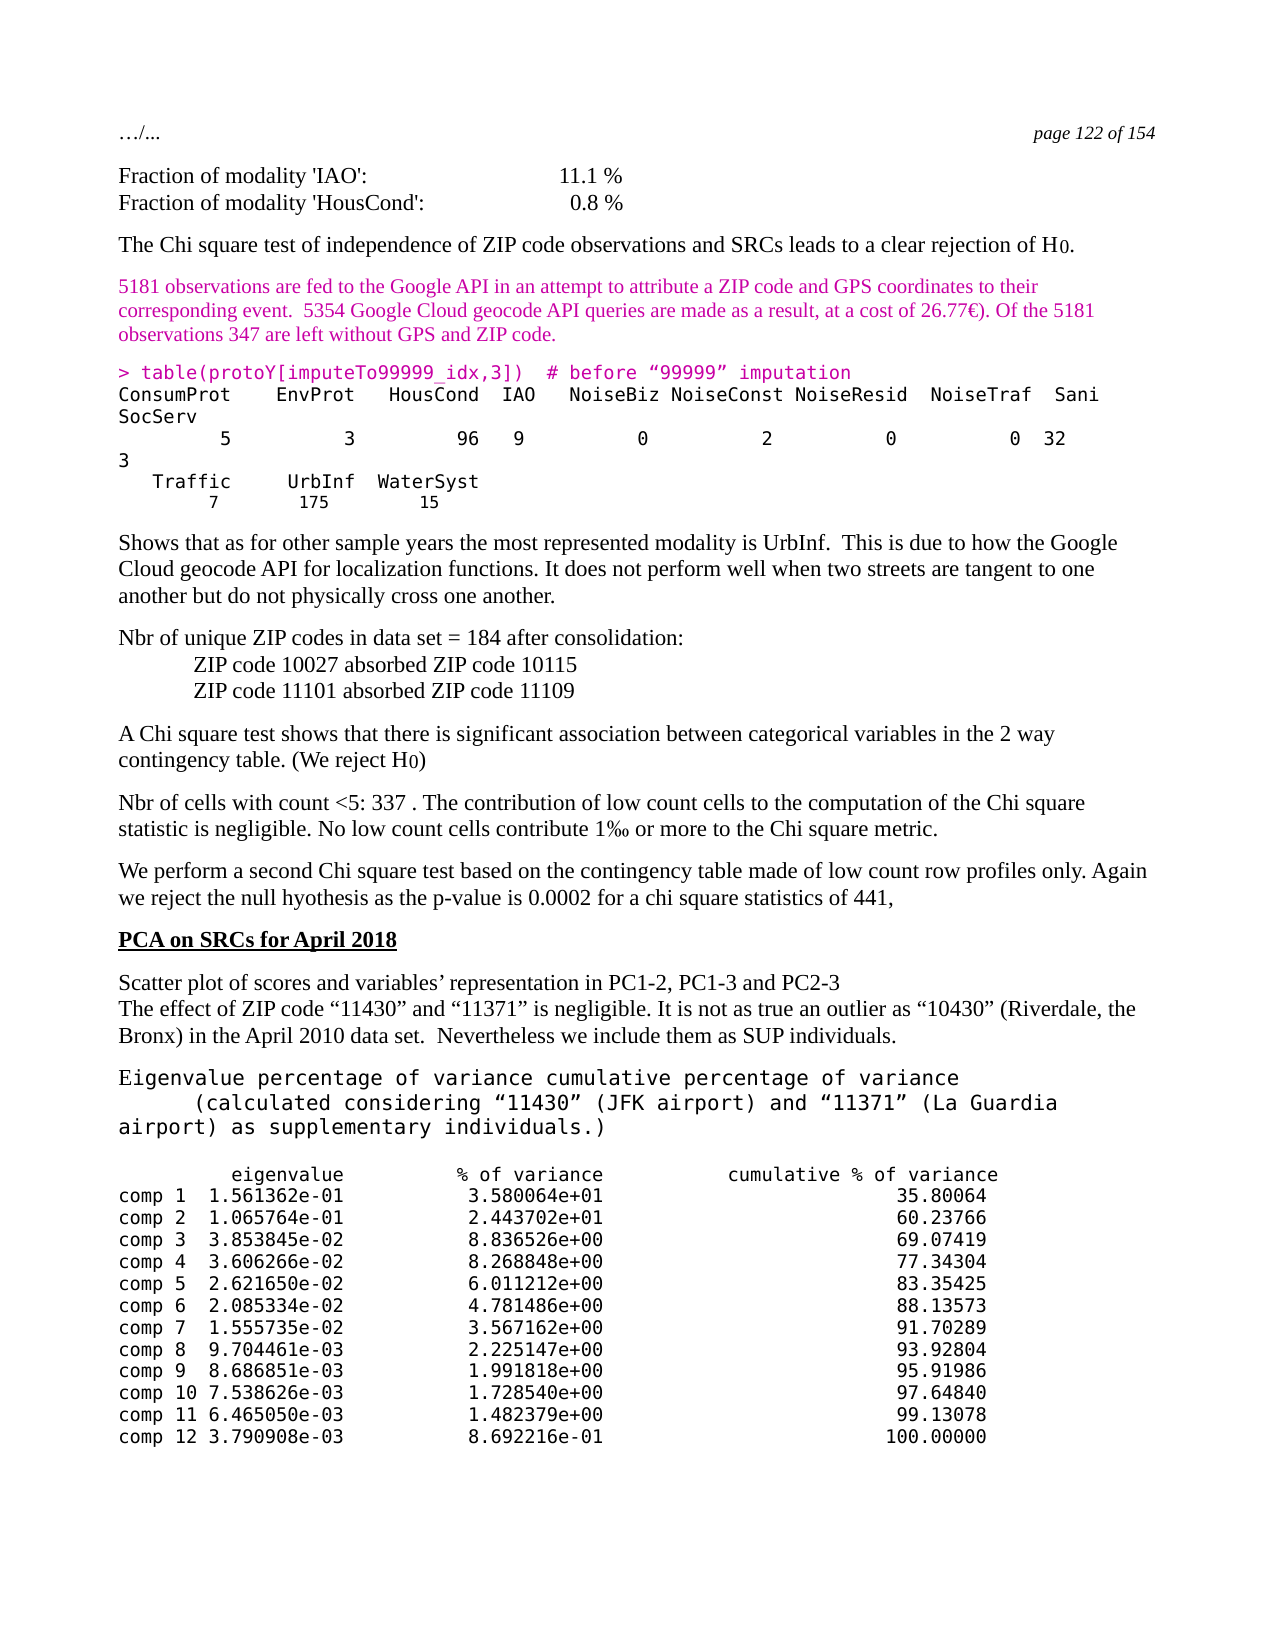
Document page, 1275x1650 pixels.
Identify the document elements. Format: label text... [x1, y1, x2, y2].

text PCA on SRCs for April 2018 [118, 927, 1157, 953]
text We perform a second Chi square test based on the contingency table made of low count row profiles only. Again we reject the null hyothesis as the p-value is 0.0002 for a chi square statistics of 441, [118, 858, 1157, 910]
text eigenvalue % of variance cumulative % of variance [118, 1164, 1157, 1186]
text Fraction of modality 'HousCond': 0.8 % [118, 188, 1157, 215]
text comp 5 2.621650e-02 6.011212e+00 83.35425 [118, 1273, 1157, 1295]
text A Chi square test shows that there is significant association between categorical variables in the 2 way contingency table. (We reject H0) [118, 720, 1157, 772]
text > table(protoY[imputeTo99999_idx,3]) # before “99999” imputation [118, 362, 1157, 384]
text ZIP code 10027 absorbed ZIP code 10115 [118, 651, 1157, 677]
text comp 7 1.555735e-02 3.567162e+00 91.70289 [118, 1317, 1157, 1339]
text Fraction of modality 'IAO': 11.1 % [118, 162, 1157, 188]
text comp 10 7.538626e-03 1.728540e+00 97.64840 [118, 1382, 1157, 1404]
text comp 4 3.606266e-02 8.268848e+00 77.34304 [118, 1251, 1157, 1273]
text The Chi square test of independence of ZIP code observations and SRCs leads to a clear rejection of H0. [118, 231, 1157, 257]
text 5 3 96 9 0 2 0 0 32 3 [118, 428, 1157, 472]
text comp 8 9.704461e-03 2.225147e+00 93.92804 [118, 1339, 1157, 1361]
text comp 2 1.065764e-01 2.443702e+01 60.23766 [118, 1207, 1157, 1229]
text Nbr of unique ZIP codes in data set = 184 after consolidation: [118, 624, 1157, 651]
text ConsumProt EnvProt HousCond IAO NoiseBiz NoiseConst NoiseResid NoiseTraf Sani SocServ [118, 384, 1157, 428]
text Eigenvalue percentage of variance cumulative percentage of variance [118, 1064, 1157, 1091]
text 7 175 15 [118, 493, 1157, 513]
text 5181 observations are fed to the Google API in an attempt to attribute a ZIP code and GPS coordinates to their corresponding event. 5354 Google Cloud geocode API queries are made as a result, at a cost of 26.77€). Of the 5181 observations 347 are left without GPS and ZIP code. [118, 274, 1157, 346]
text comp 11 6.465050e-03 1.482379e+00 99.13078 [118, 1404, 1157, 1426]
text comp 1 1.561362e-01 3.580064e+01 35.80064 [118, 1186, 1157, 1207]
text Nbr of cells with count <5: 337 . The contribution of low count cells to the computation of the Chi square statistic is negligible. No low count cells contribute 1 or more to the Chi square metric. [118, 789, 1157, 841]
text Scatter plot of scores and variables’ representation in PC1-2, PC1-3 and PC2-3 The effect of ZIP code “11430” and “11371” is negligible. It is not as true an outlier as “10430” (Riverdale, the Bronx) in the April 2010 data set. Nevertheless we include them as SUP individuals. [118, 969, 1157, 1048]
text Shows that as for other sample years the most represented modality is UrbInf. This is due to how the Google Cloud geocode API for localization functions. It does not perform well when two streets are tangent to one another but do not physically cross one another. [118, 529, 1157, 608]
text comp 9 8.686851e-03 1.991818e+00 95.91986 [118, 1361, 1157, 1382]
text comp 6 2.085334e-02 4.781486e+00 88.13573 [118, 1295, 1157, 1317]
text (calculated considering “11430” (JFK airport) and “11371” (La Guardia airport) as supplementary individuals.) [118, 1091, 1157, 1139]
text comp 3 3.853845e-02 8.836526e+00 69.07419 [118, 1229, 1157, 1251]
text ZIP code 11101 absorbed ZIP code 11109 [118, 677, 1157, 703]
text Traffic UrbInf WaterSyst [118, 472, 1157, 493]
text comp 12 3.790908e-03 8.692216e-01 100.00000 [118, 1426, 1157, 1448]
